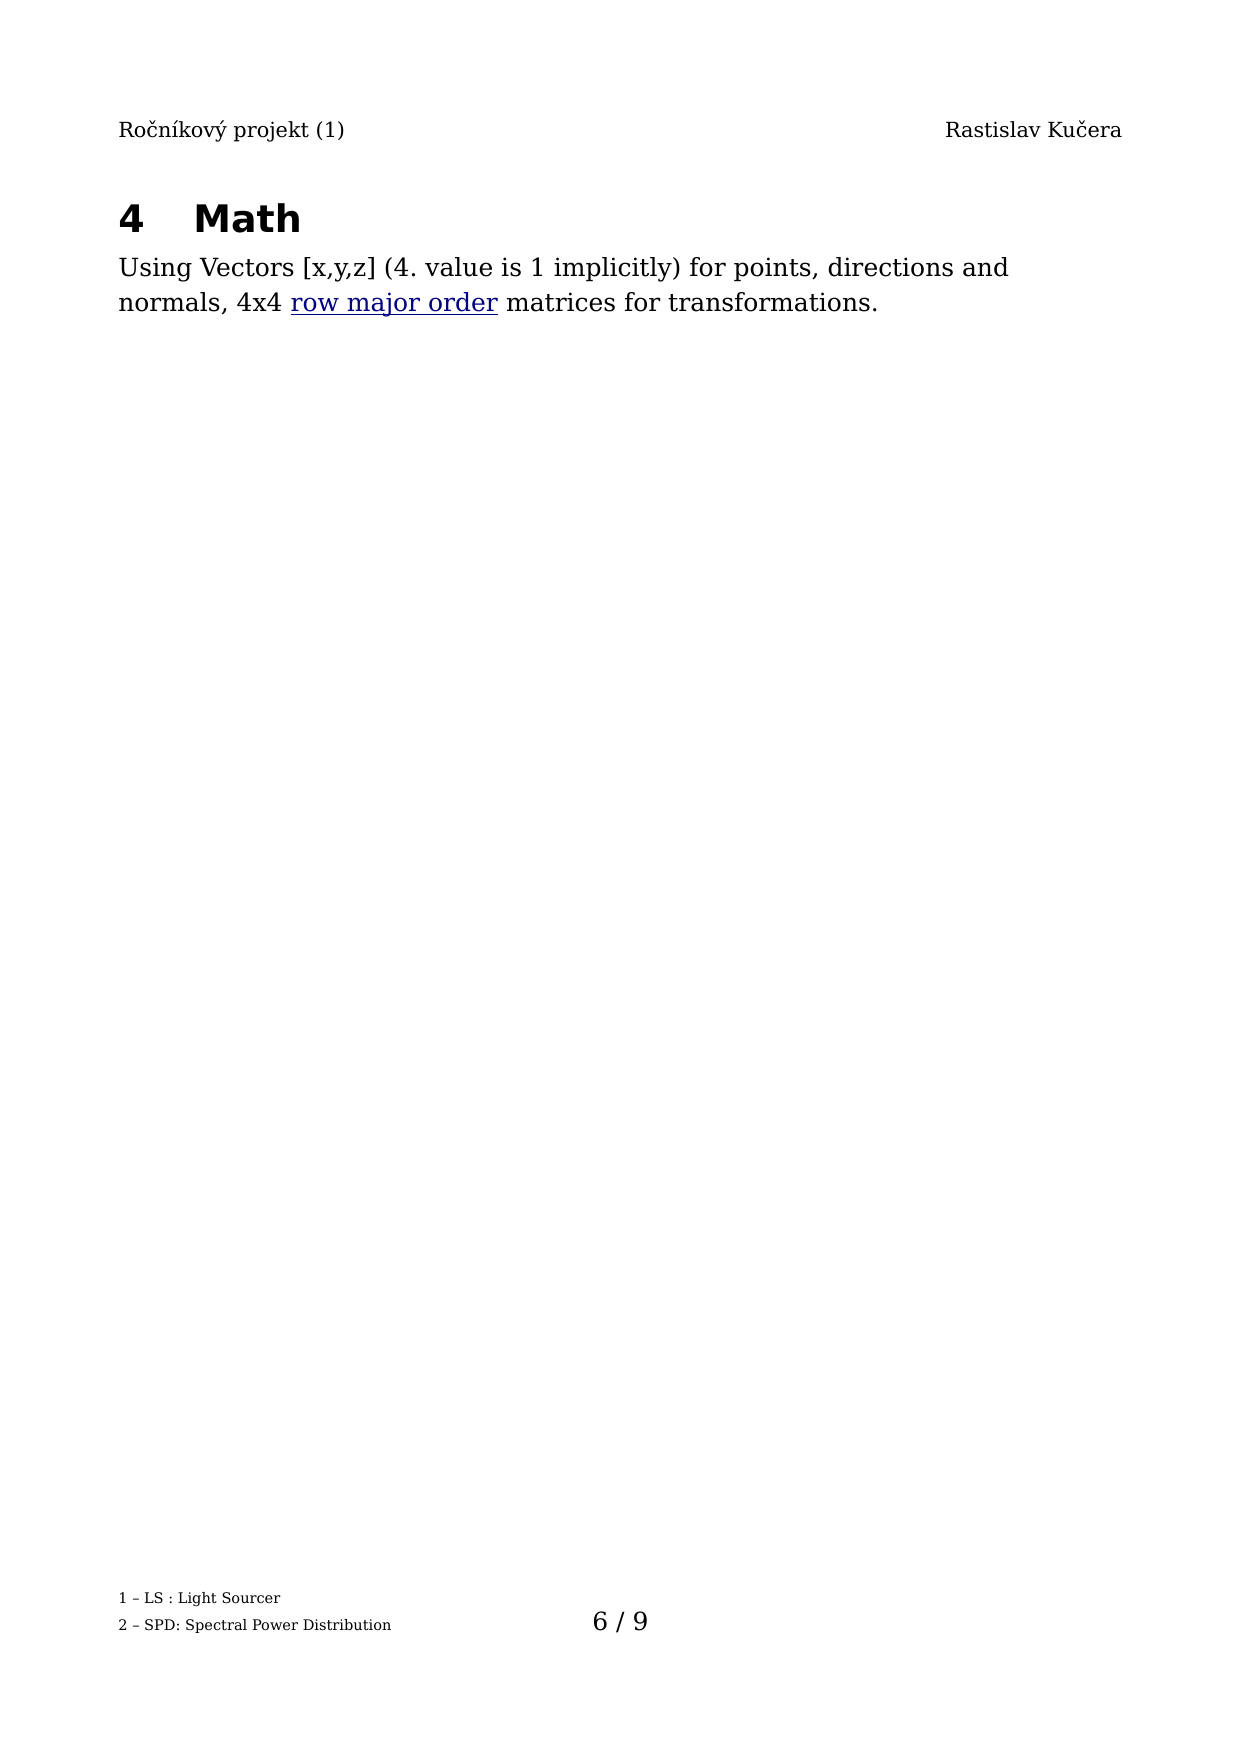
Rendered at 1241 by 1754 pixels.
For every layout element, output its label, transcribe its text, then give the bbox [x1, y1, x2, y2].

subtitle Math [118, 197, 1122, 241]
text Using Vectors [x,y,z] (4. value is 1 implicitly) for points, directions and normals, 4x4 row major order matrices for transformations. [118, 253, 1122, 353]
